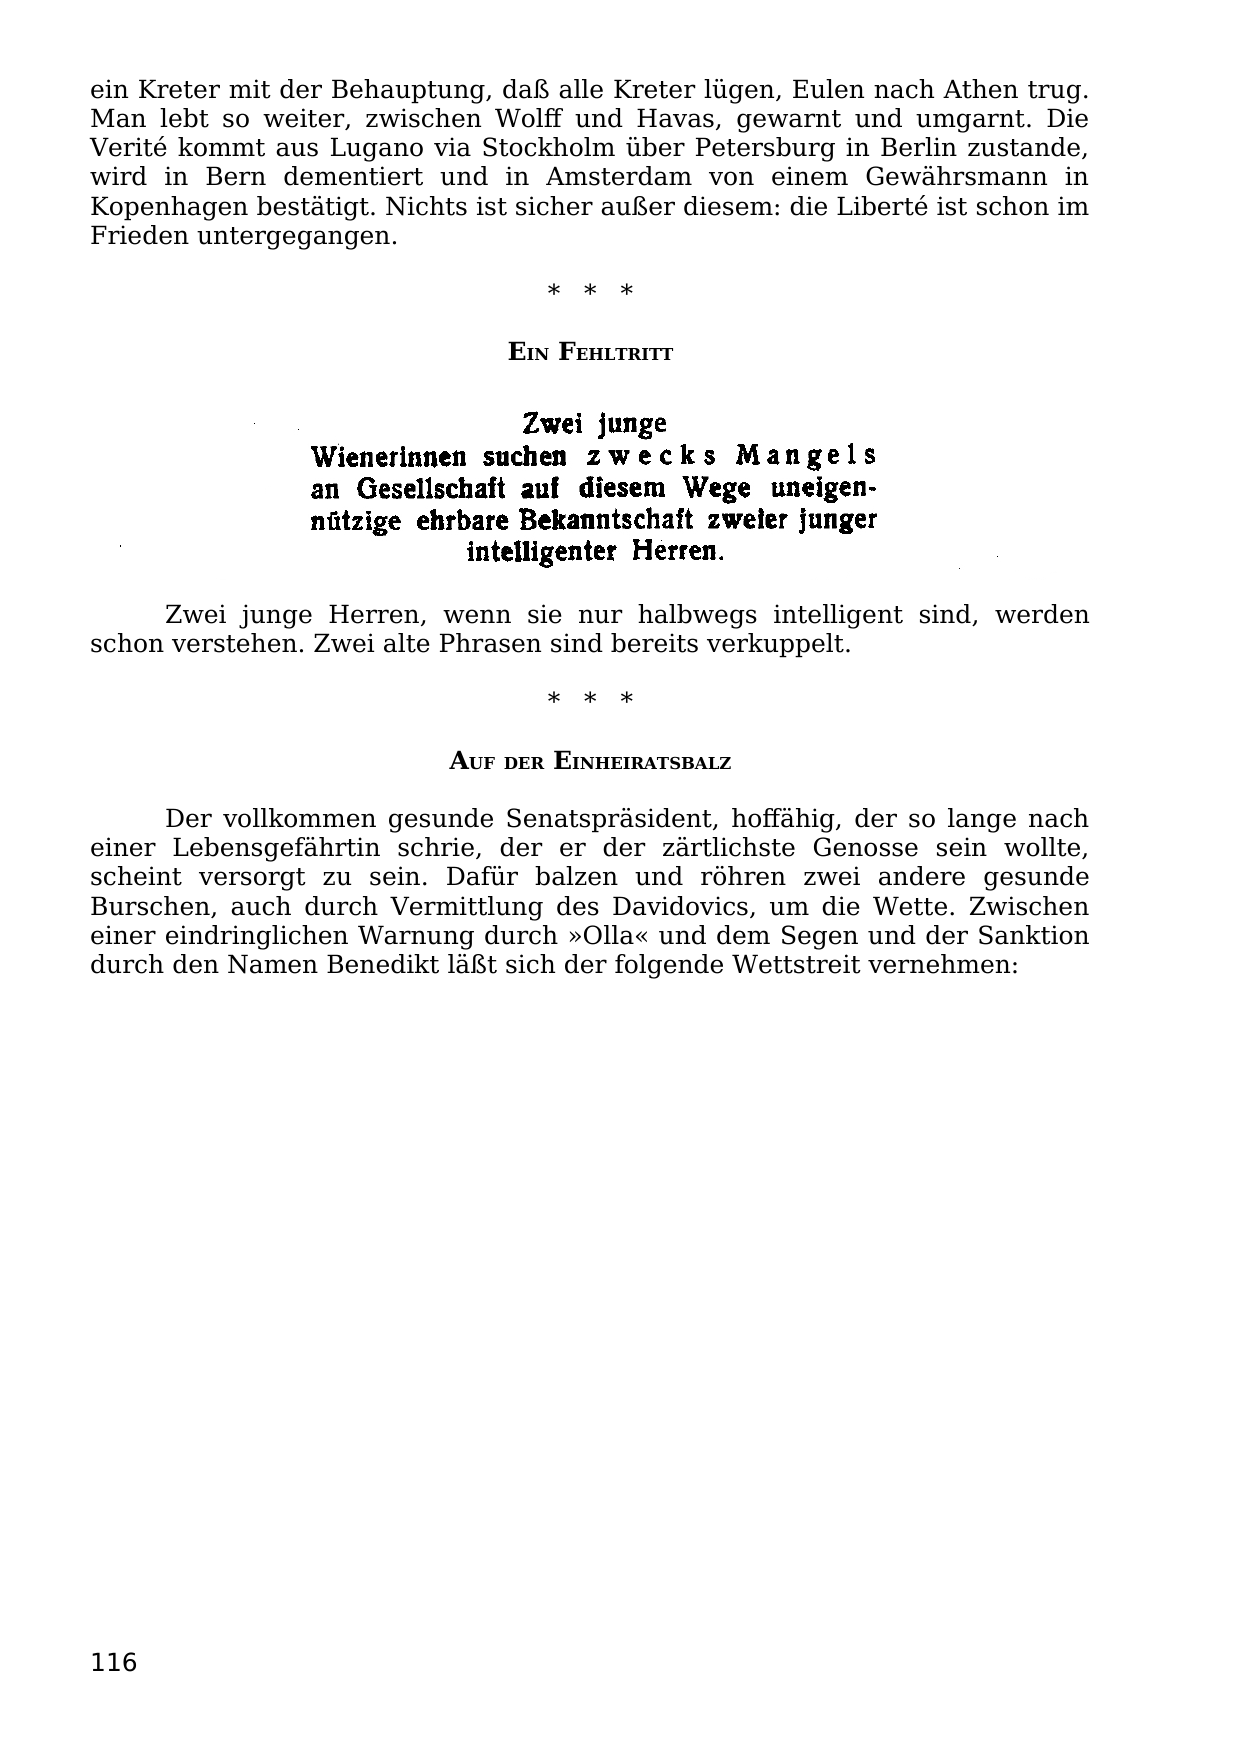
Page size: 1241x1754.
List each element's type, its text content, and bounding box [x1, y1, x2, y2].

text Ein Fehltritt [90, 308, 1091, 367]
text * * * [90, 687, 1091, 717]
text Der vollkommen gesunde Senatspräsident, hoffähig, der so lange nach einer Lebensgefährtin schrie, der er der zärtlichste Genosse sein wollte, scheint versorgt zu sein. Dafür balzen und röhren zwei andere gesunde Burschen, auch durch Vermittlung des Davidovics, um die Wette. Zwischen einer eindringlichen Warnung durch »Olla« und dem Segen und der Sanktion durch den Namen Benedikt läßt sich der folgende Wettstreit vernehmen: [90, 804, 1091, 979]
text ein Kreter mit der Behauptung, daß alle Kreter lügen, Eulen nach Athen trug. Man lebt so weiter, zwischen Wolff und Havas, gewarnt und umgarnt. Die Verité kommt aus Lugano via Stockholm über Petersburg in Berlin zustande, wird in Bern dementiert und in Amsterdam von einem Gewährsmann in Kopenhagen bestätigt. Nichts ist sicher außer diesem: die Liberté ist schon im Frieden untergegangen. [90, 75, 1091, 250]
text * * * [90, 279, 1091, 308]
text Auf der Einheiratsbalz [90, 717, 1091, 775]
text Zwei junge Herren, wenn sie nur halbwegs intelligent sind, werden schon verstehen. Zwei alte Phrasen sind bereits verkuppelt. [90, 580, 1091, 658]
picture [116, 395, 1065, 580]
